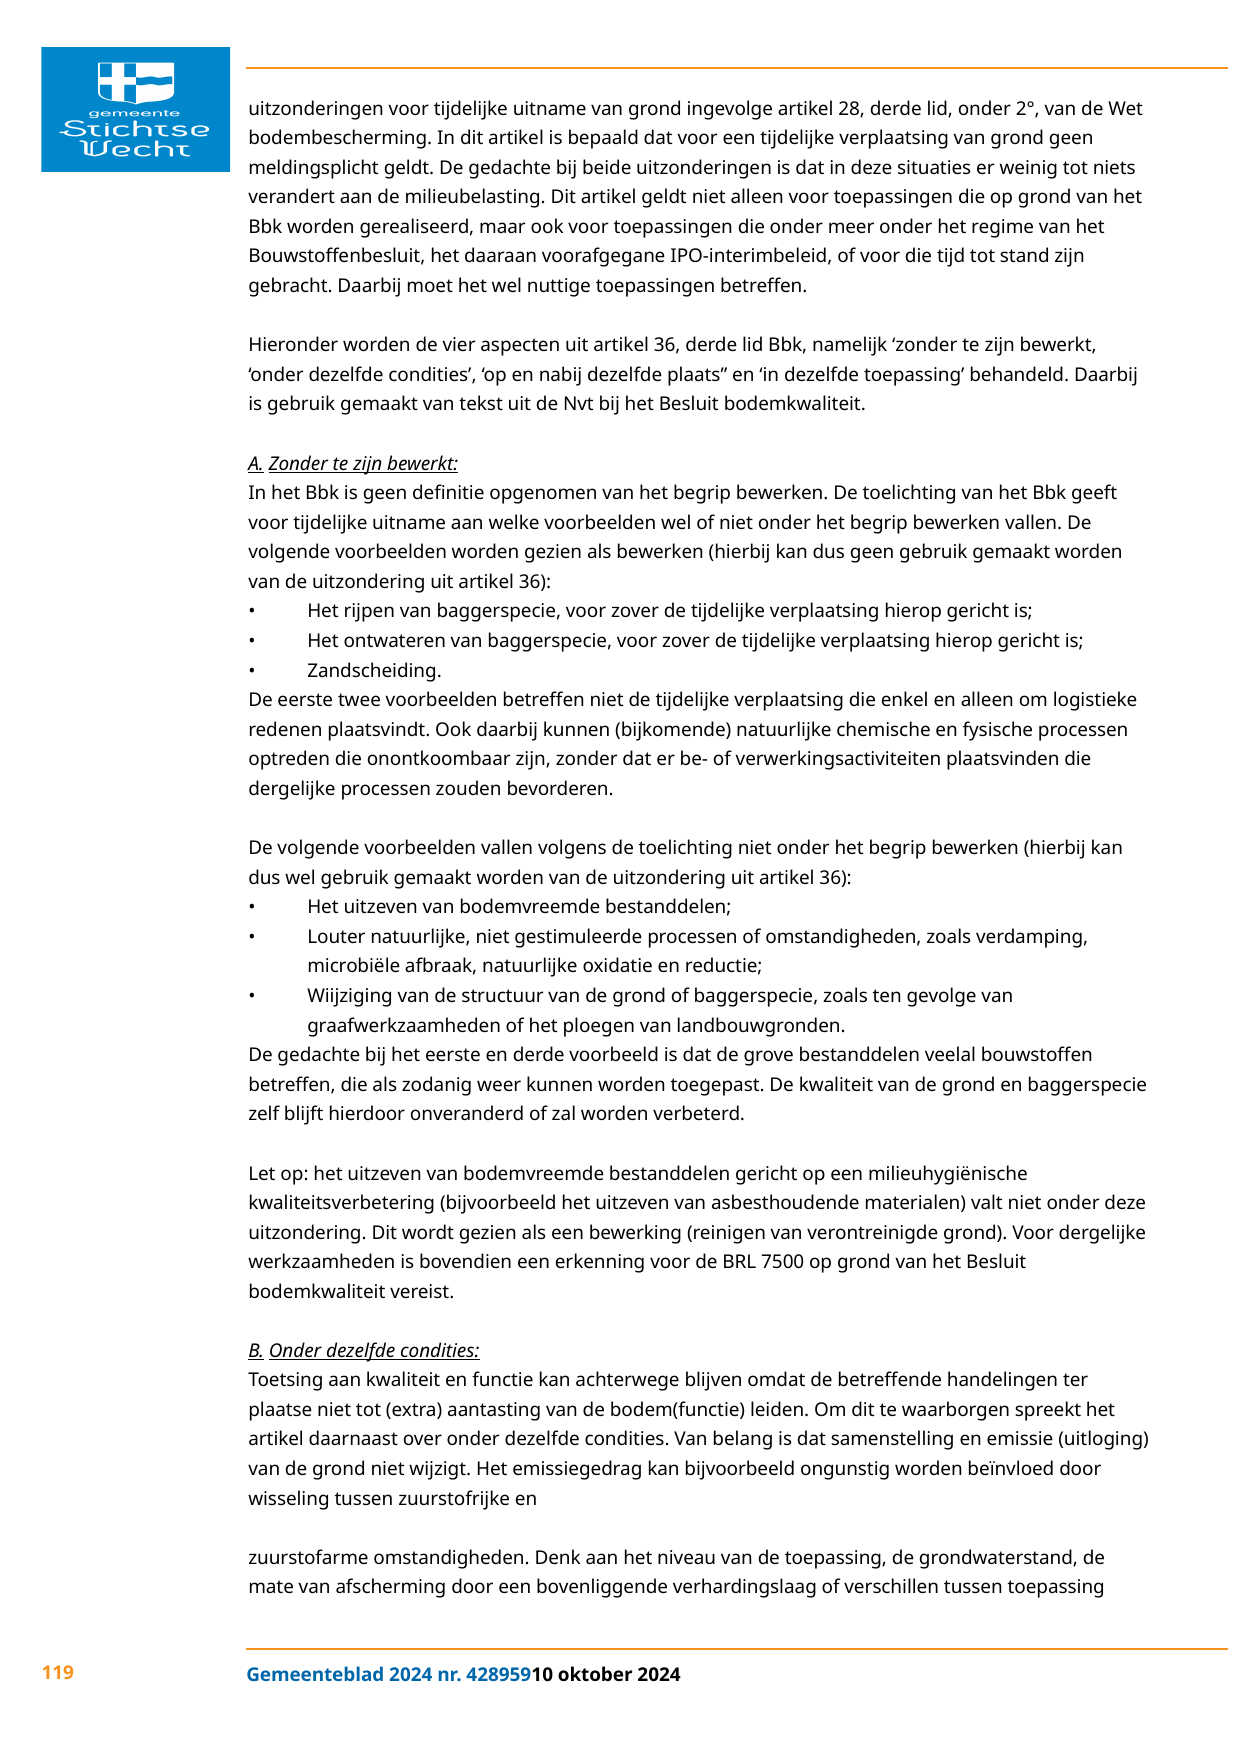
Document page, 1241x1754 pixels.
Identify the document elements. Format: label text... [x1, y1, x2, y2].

list Zandscheiding. [248, 657, 1152, 683]
text zuurstofarme omstandigheden. Denk aan het niveau van de toepassing, de grondwaterstand, de mate van afscherming door een bovenliggende verhardingslaag of verschillen tussen toepassing [248, 1544, 1152, 1599]
text In het Bbk is geen definitie opgenomen van het begrip bewerken. De toelichting van het Bbk geeft voor tijdelijke uitname aan welke voorbeelden wel of niet onder het begrip bewerken vallen. De volgende voorbeelden worden gezien als bewerken (hierbij kan dus geen gebruik gemaakt worden van de uitzondering uit artikel 36): [248, 479, 1152, 594]
text De volgende voorbeelden vallen volgens de toelichting niet onder het begrip bewerken (hierbij kan dus wel gebruik gemaakt worden van de uitzondering uit artikel 36): [248, 834, 1152, 890]
list Wiijziging van de structuur van de grond of baggerspecie, zoals ten gevolge van graafwerkzaamheden of het ploegen van landbouwgronden. [248, 982, 1152, 1038]
picture [137, 63, 174, 103]
text B. Onder dezelfde condities: [248, 1337, 1152, 1362]
text A. Zonder te zijn bewerkt: [248, 450, 1152, 476]
table_header Let op: het uitzeven van bodemvreemde bestanddelen gericht op een milieuhygiënische kwaliteitsverbetering (bijvoorbeeld het uitzeven van asbesthoudende materialen) valt niet onder deze uitzondering. Dit wordt gezien als een bewerking (reinigen van verontreinigde grond). Voor dergelijke werkzaamheden is bovendien een erkenning voor de BRL 7500 op grond van het Besluit bodemkwaliteit vereist. [248, 1160, 1152, 1304]
list Louter natuurlijke, niet gestimuleerde processen of omstandigheden, zoals verdamping, microbiële afbraak, natuurlijke oxidatie en reductie; [248, 923, 1152, 978]
list Het uitzeven van bodemvreemde bestanddelen; [248, 893, 1152, 919]
text Hieronder worden de vier aspecten uit artikel 36, derde lid Bbk, namelijk ‘zonder te zijn bewerkt, ‘onder dezelfde condities’, ‘op en nabij dezelfde plaats” en ‘in dezelfde toepassing’ behandeld. Daarbij is gebruik gemaakt van tekst uit de Nvt bij het Besluit bodemkwaliteit. [248, 331, 1152, 416]
list Het rijpen van baggerspecie, voor zover de tijdelijke verplaatsing hierop gericht is; [248, 598, 1152, 623]
text De eerste twee voorbeelden betreffen niet de tijdelijke verplaatsing die enkel en alleen om logistieke redenen plaatsvindt. Ook daarbij kunnen (bijkomende) natuurlijke chemische en fysische processen optreden die onontkoombaar zijn, zonder dat er be- of verwerkingsactiviteiten plaatsvinden die dergelijke processen zouden bevorderen. [248, 686, 1152, 801]
text Toetsing aan kwaliteit en functie kan achterwege blijven omdat de betreffende handelingen ter plaatse niet tot (extra) aantasting van de bodem(functie) leiden. Om dit te waarborgen spreekt het artikel daarnaast over onder dezelfde condities. Van belang is dat samenstelling en emissie (uitloging) van de grond niet wijzigt. Het emissiegedrag kan bijvoorbeeld ongunstig worden beïnvloed door wisseling tussen zuurstofrijke en [248, 1366, 1152, 1510]
picture [99, 63, 135, 101]
list Het ontwateren van baggerspecie, voor zover de tijdelijke verplaatsing hierop gericht is; [248, 627, 1152, 653]
text uitzonderingen voor tijdelijke uitname van grond ingevolge artikel 28, derde lid, onder 2°, van de Wet bodembescherming. In dit artikel is bepaald dat voor een tijdelijke verplaatsing van grond geen meldingsplicht geldt. De gedachte bij beide uitzonderingen is dat in deze situaties er weinig tot niets verandert aan de milieubelasting. Dit artikel geldt niet alleen voor toepassingen die op grond van het Bbk worden gerealiseerd, maar ook voor toepassingen die onder meer onder het regime van het Bouwstoffenbesluit, het daaraan voorafgegane IPO-interimbeleid, of voor die tijd tot stand zijn gebracht. Daarbij moet het wel nuttige toepassingen betreffen. [248, 95, 1152, 298]
text De gedachte bij het eerste en derde voorbeeld is dat de grove bestanddelen veelal bouwstoffen betreffen, die als zodanig weer kunnen worden toegepast. De kwaliteit van de grond en baggerspecie zelf blijft hierdoor onveranderd of zal worden verbeterd. [248, 1041, 1152, 1126]
